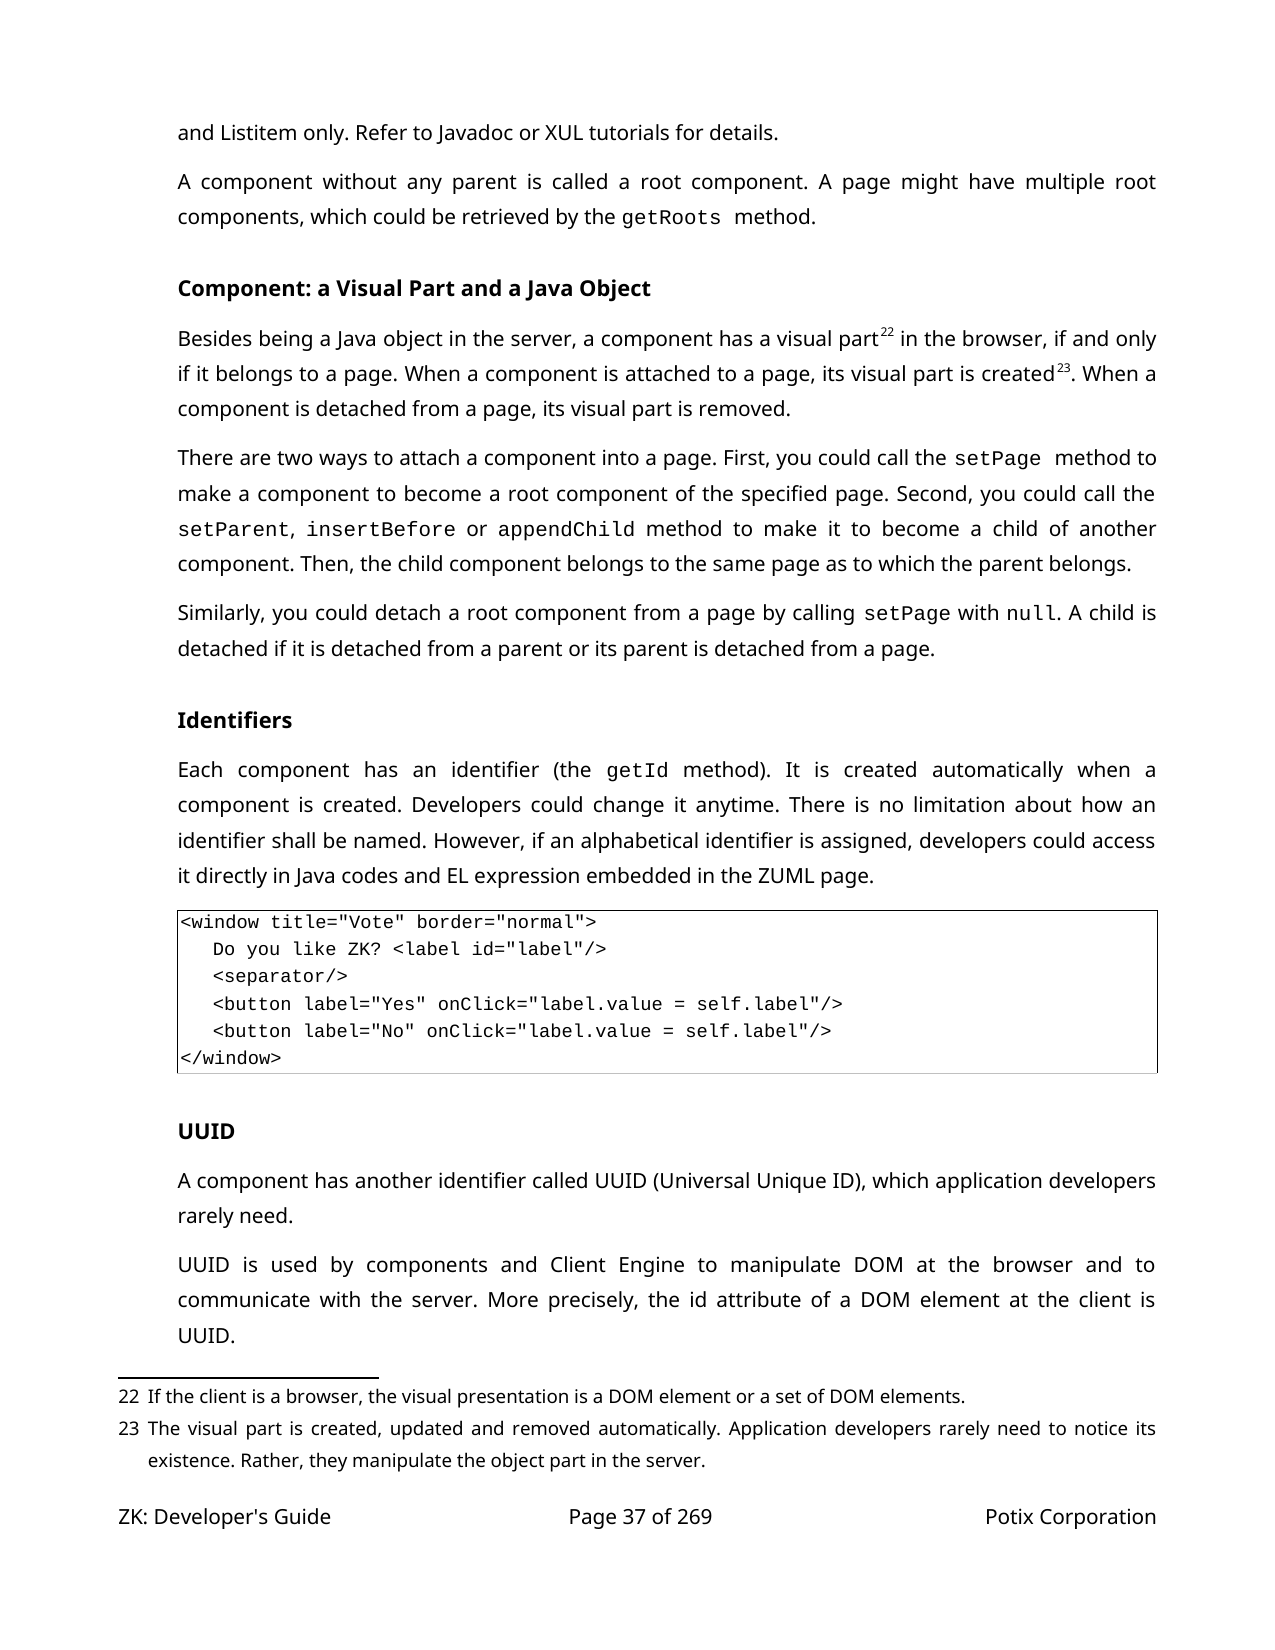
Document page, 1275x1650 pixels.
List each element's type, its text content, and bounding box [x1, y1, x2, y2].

text Besides being a Java object in the server, a component has a visual part in the browser, if and only if it belongs to a page. When a component is attached to a page, its visual part is created. When a component is detached from a page, its visual part is removed. [177, 324, 1157, 422]
subtitle UUID [177, 1116, 1157, 1146]
text <window title="Vote" border="normal"> [178, 911, 1157, 934]
text A component has another identifier called UUID (Universal Unique ID), which application developers rarely need. [177, 1166, 1157, 1230]
subtitle Identifiers [177, 704, 1157, 734]
text <button label="Yes" onClick="label.value = self.label"/> [178, 991, 1157, 1016]
text <separator/> [178, 964, 1157, 988]
text Do you like ZK? <label id="label"/> [178, 937, 1157, 961]
text Similarly, you could detach a root component from a page by calling setPage with null. A child is detached if it is detached from a parent or its parent is detached from a page. [177, 598, 1157, 662]
text </window> [178, 1046, 1157, 1073]
text and Listitem only. Refer to Javadoc or XUL tutorials for details. [177, 118, 1157, 146]
subtitle Component: a Visual Part and a Java Object [177, 273, 1157, 303]
text UUID is used by components and Client Engine to manipulate DOM at the browser and to communicate with the server. More precisely, the id attribute of a DOM element at the client is UUID. [177, 1250, 1157, 1349]
text <button label="No" onClick="label.value = self.label"/> [178, 1019, 1157, 1043]
text A component without any parent is called a root component. A page might have multiple root components, which could be retrieved by the getRoots method. [177, 167, 1157, 231]
text Each component has an identifier (the getId method). It is created automatically when a component is created. Developers could change it anytime. There is no limitation about how an identifier shall be named. However, if an alphabetical identifier is assigned, developers could access it directly in Java codes and EL expression embedded in the ZUML page. [177, 755, 1157, 889]
text There are two ways to attach a component into a page. First, you could call the setPage method to make a component to become a root component of the specified page. Second, you could call the setParent, insertBefore or appendChild method to make it to become a child of another component. Then, the child component belongs to the same page as to which the parent belongs. [177, 443, 1157, 578]
text If the client is a browser, the visual presentation is a DOM element or a set of DOM elements. [118, 1384, 1157, 1409]
text The visual part is created, updated and removed automatically. Application developers rarely need to notice its existence. Rather, they manipulate the object part in the server. [118, 1416, 1157, 1473]
